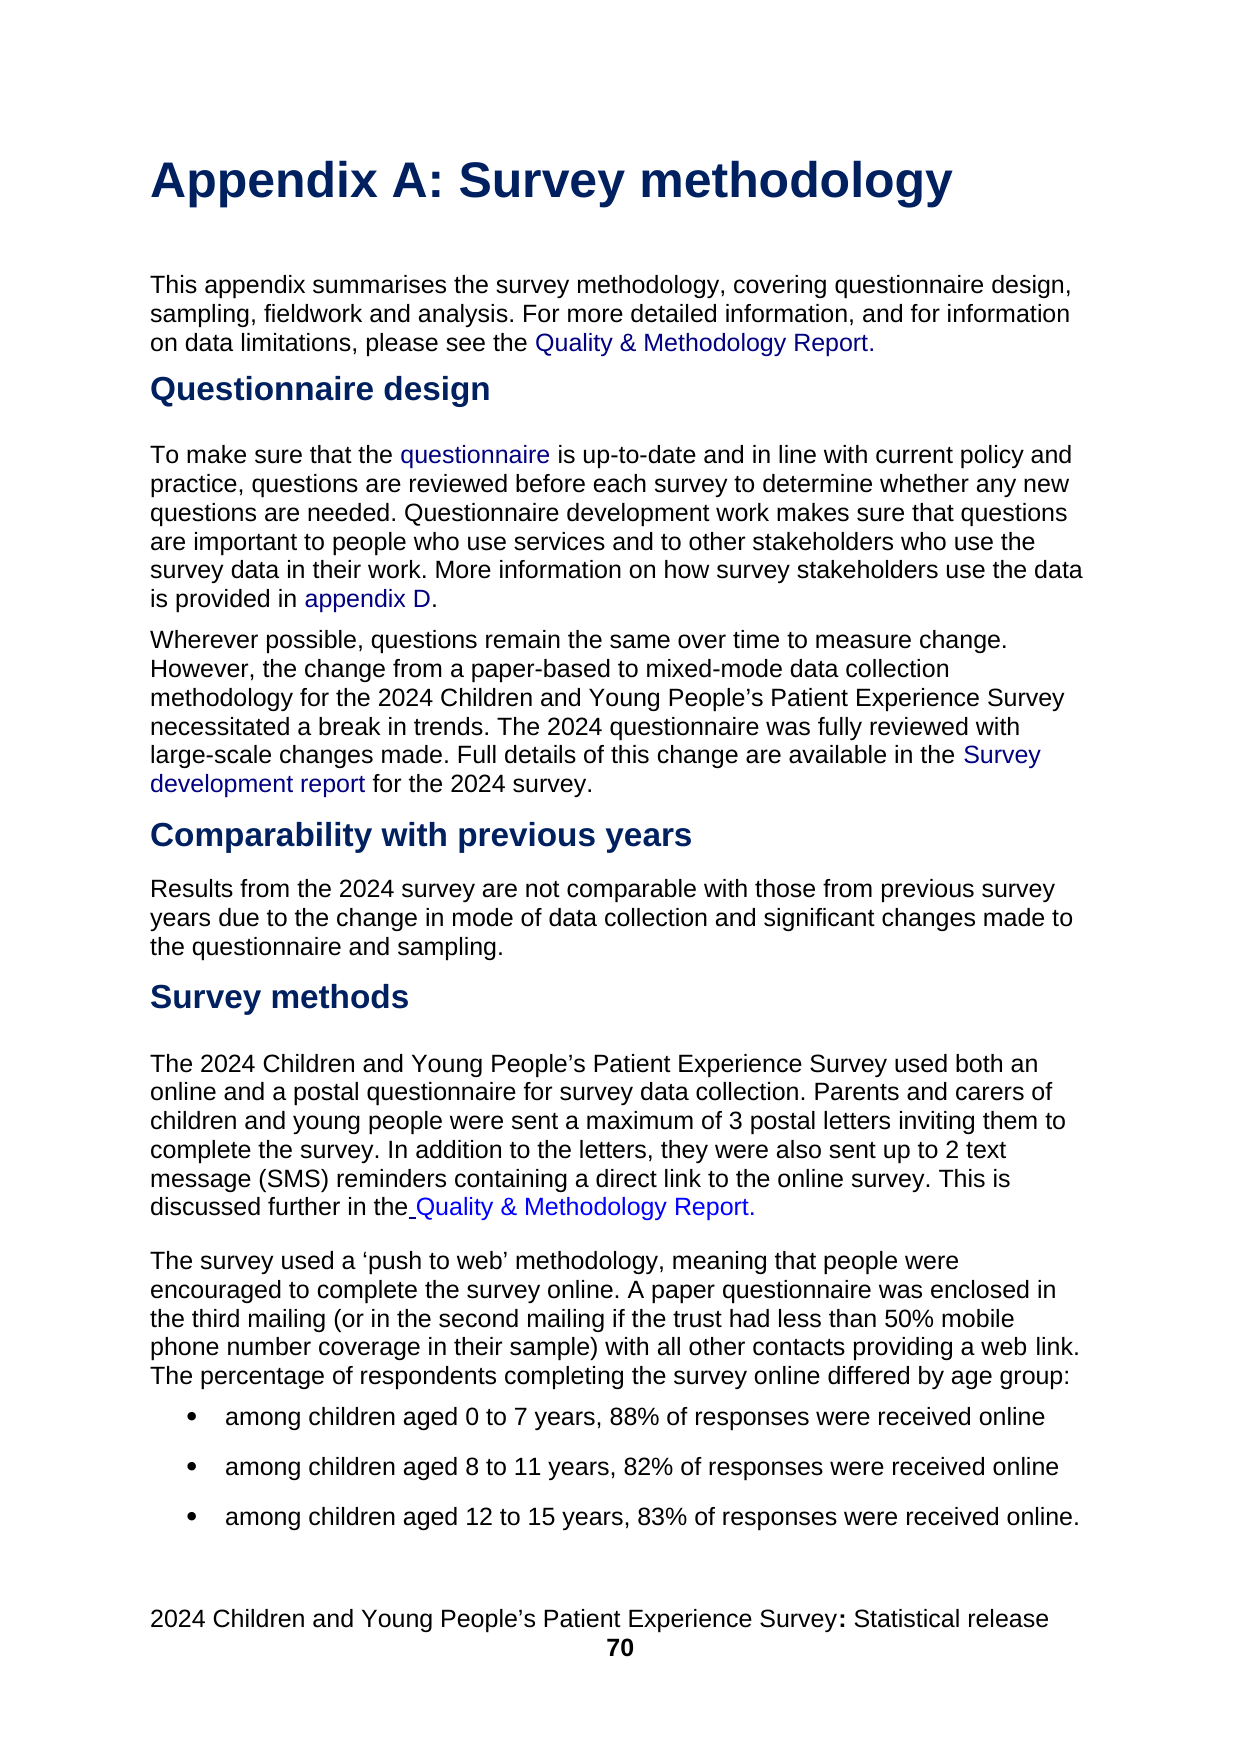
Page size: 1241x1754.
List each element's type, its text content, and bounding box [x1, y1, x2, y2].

subtitle Survey methods [150, 977, 1090, 1015]
text The survey used a ‘push to web’ methodology, meaning that people were encouraged to complete the survey online. A paper questionnaire was enclosed in the third mailing (or in the second mailing if the trust had less than 50% mobile phone number coverage in their sample) with all other contacts providing a web link. The percentage of respondents completing the survey online differed by age group: [150, 1246, 1090, 1390]
text The 2024 Children and Young People’s Patient Experience Survey used both an online and a postal questionnaire for survey data collection. Parents and carers of children and young people were sent a maximum of 3 postal letters inviting them to complete the survey. In addition to the letters, they were also sent up to 2 text message (SMS) reminders containing a direct link to the online survey. This is discussed further in the Quality & Methodology Report. [150, 1049, 1090, 1221]
subtitle Appendix A: Survey methodology [150, 150, 1090, 207]
subtitle Comparability with previous years [150, 815, 1090, 853]
list among children aged 0 to 7 years, 88% of responses were received online [187, 1402, 1090, 1431]
text Wherever possible, questions remain the same over time to measure change. However, the change from a paper-based to mixed-mode data collection methodology for the 2024 Children and Young People’s Patient Experience Survey necessitated a break in trends. The 2024 questionnaire was fully reviewed with large-scale changes made. Full details of this change are available in the Survey development report for the 2024 survey. [150, 626, 1090, 798]
list among children aged 12 to 15 years, 83% of responses were received online. [187, 1502, 1090, 1531]
list among children aged 8 to 11 years, 82% of responses were received online [187, 1452, 1090, 1481]
subtitle Questionnaire design [150, 369, 1090, 407]
text Results from the 2024 survey are not comparable with those from previous survey years due to the change in mode of data collection and significant changes made to the questionnaire and sampling. [150, 874, 1090, 960]
text This appendix summarises the survey methodology, covering questionnaire design, sampling, fieldwork and analysis. For more detailed information, and for information on data limitations, please see the Quality & Methodology Report. [150, 270, 1090, 356]
text To make sure that the questionnaire is up-to-date and in line with current policy and practice, questions are reviewed before each survey to determine whether any new questions are needed. Questionnaire development work makes sure that questions are important to people who use services and to other stakeholders who use the survey data in their work. More information on how survey stakeholders use the data is provided in appendix D. [150, 441, 1090, 613]
